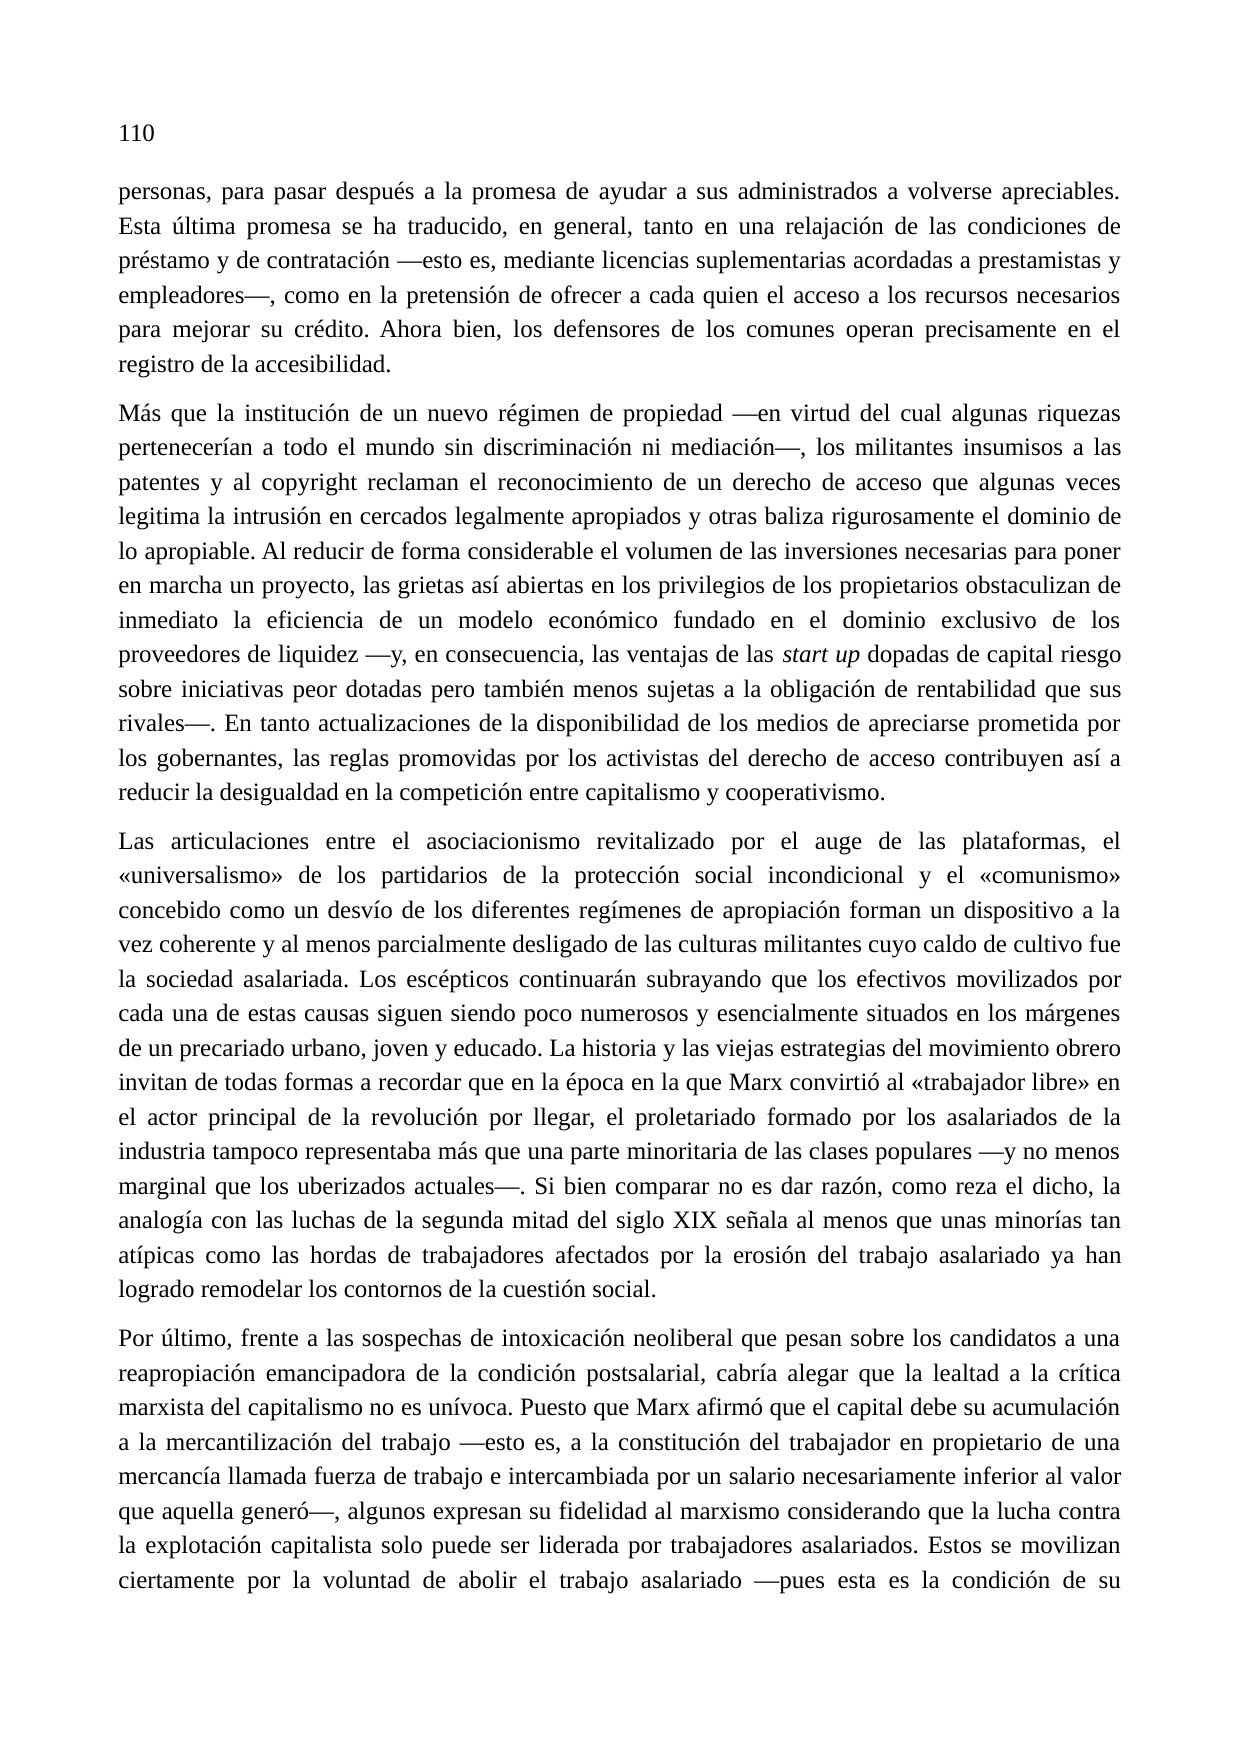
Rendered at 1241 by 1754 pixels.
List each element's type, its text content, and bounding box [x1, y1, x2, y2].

text personas, para pasar después a la promesa de ayudar a sus administrados a volverse apreciables. Esta última promesa se ha traducido, en general, tanto en una relajación de las condiciones de préstamo y de contratación —esto es, mediante licencias suplementarias acordadas a prestamistas y empleadores—, como en la pretensión de ofrecer a cada quien el acceso a los recursos necesarios para mejorar su crédito. Ahora bien, los defensores de los comunes operan precisamente en el registro de la accesibilidad. [118, 176, 1122, 377]
text Por último, frente a las sospechas de intoxicación neoliberal que pesan sobre los candidatos a una reapropiación emancipadora de la condición postsalarial, cabría alegar que la lealtad a la crítica marxista del capitalismo no es unívoca. Puesto que Marx afirmó que el capital debe su acumulación a la mercantilización del trabajo —esto es, a la constitución del trabajador en propietario de una mercancía llamada fuerza de trabajo e intercambiada por un salario necesariamente inferior al valor que aquella generó—, algunos expresan su fidelidad al marxismo considerando que la lucha contra la explotación capitalista solo puede ser liderada por trabajadores asalariados. Estos se movilizan ciertamente por la voluntad de abolir el trabajo asalariado —pues esta es la condición de su [118, 1323, 1122, 1593]
text Más que la institución de un nuevo régimen de propiedad —en virtud del cual algunas riquezas pertenecerían a todo el mundo sin discriminación ni mediación—, los militantes insumisos a las patentes y al copyright reclaman el reconocimiento de un derecho de acceso que algunas veces legitima la intrusión en cercados legalmente apropiados y otras baliza rigurosamente el dominio de lo apropiable. Al reducir de forma considerable el volumen de las inversiones necesarias para poner en marcha un proyecto, las grietas así abiertas en los privilegios de los propietarios obstaculizan de inmediato la eficiencia de un modelo económico fundado en el dominio exclusivo de los proveedores de liquidez —y, en consecuencia, las ventajas de las start up dopadas de capital riesgo sobre iniciativas peor dotadas pero también menos sujetas a la obligación de rentabilidad que sus rivales—. En tanto actualizaciones de la disponibilidad de los medios de apreciarse prometida por los gobernantes, las reglas promovidas por los activistas del derecho de acceso contribuyen así a reducir la desigualdad en la competición entre capitalismo y cooperativismo. [118, 398, 1122, 806]
text Las articulaciones entre el asociacionismo revitalizado por el auge de las plataformas, el «universalismo» de los partidarios de la protección social incondicional y el «comunismo» concebido como un desvío de los diferentes regímenes de apropiación forman un dispositivo a la vez coherente y al menos parcialmente desligado de las culturas militantes cuyo caldo de cultivo fue la sociedad asalariada. Los escépticos continuarán subrayando que los efectivos movilizados por cada una de estas causas siguen siendo poco numerosos y esencialmente situados en los márgenes de un precariado urbano, joven y educado. La historia y las viejas estrategias del movimiento obrero invitan de todas formas a recordar que en la época en la que Marx convirtió al «trabajador libre» en el actor principal de la revolución por llegar, el proletariado formado por los asalariados de la industria tampoco representaba más que una parte minoritaria de las clases populares —y no menos marginal que los uberizados actuales—. Si bien comparar no es dar razón, como reza el dicho, la analogía con las luchas de la segunda mitad del siglo XIX señala al menos que unas minorías tan atípicas como las hordas de trabajadores afectados por la erosión del trabajo asalariado ya han logrado remodelar los contornos de la cuestión social. [118, 826, 1122, 1303]
